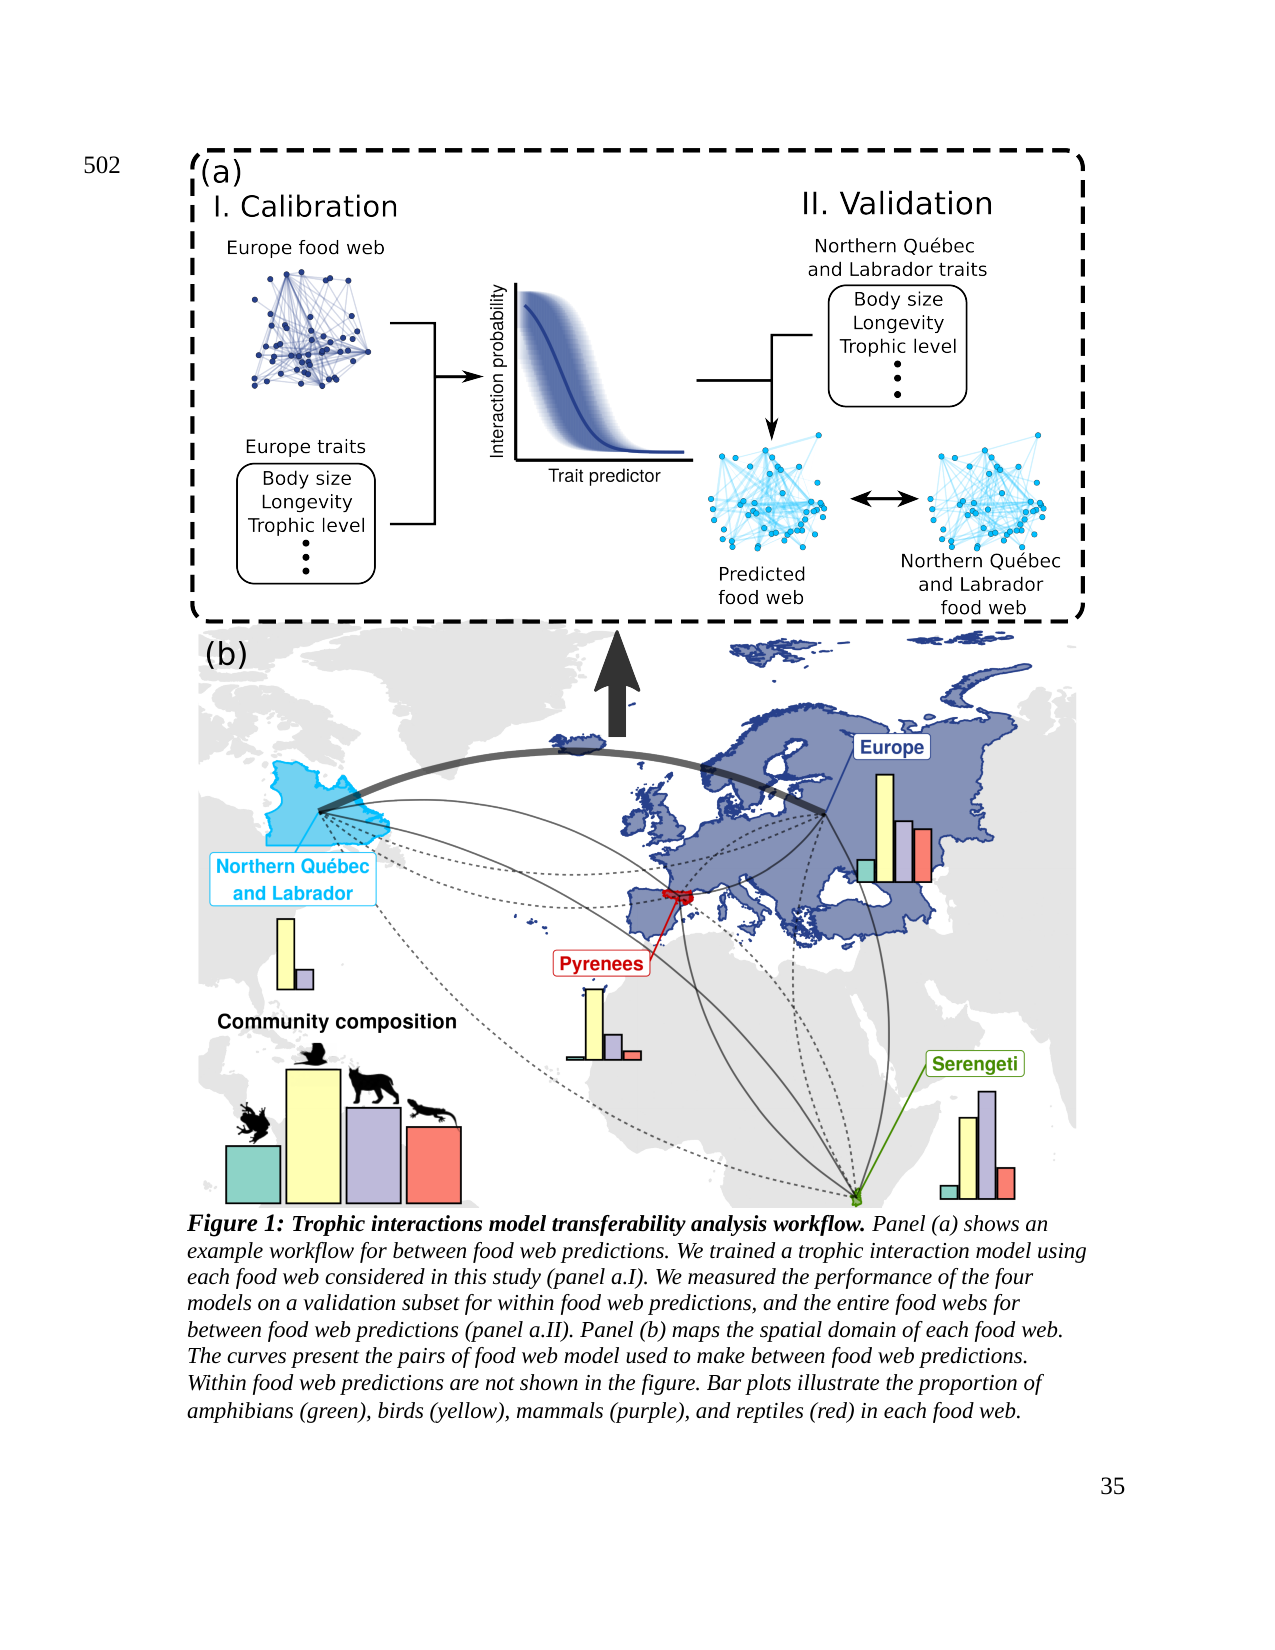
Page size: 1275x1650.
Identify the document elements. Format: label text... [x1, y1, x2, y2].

picture [190, 148, 1085, 1208]
text Figure 1: Trophic interactions model transferability analysis workflow. Panel (a) shows an example workflow for between food web predictions. We trained a trophic interaction model using each food web considered in this study (panel a.I). We measured the performance of the four models on a validation subset for within food web predictions, and the entire food webs for between food web predictions (panel a.II). Panel (b) maps the spatial domain of each food web. The curves present the pairs of food web model used to make between food web predictions. Within food web predictions are not shown in the figure. Bar plots illustrate the proportion of amphibians (green), birds (yellow), mammals (purple), and reptiles (red) in each food web. [187, 161, 1088, 1424]
